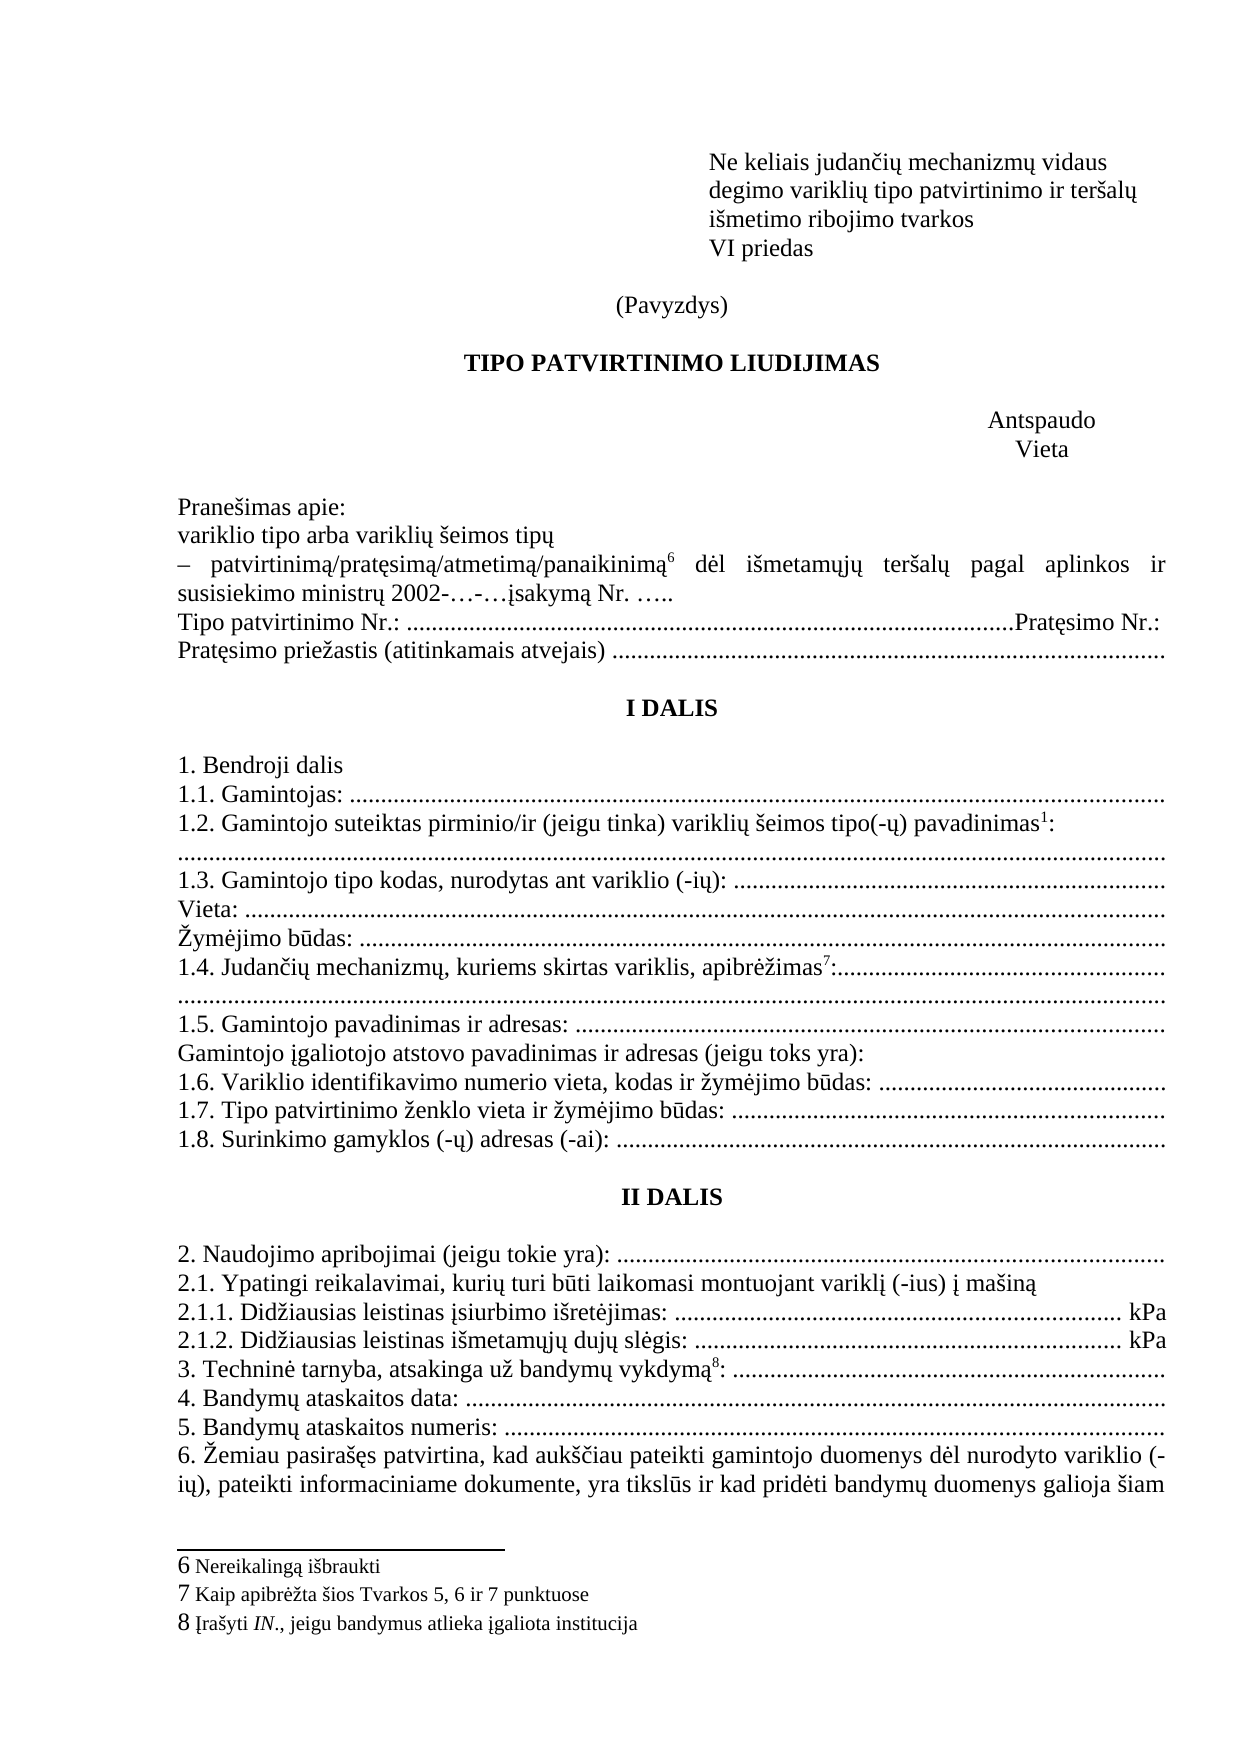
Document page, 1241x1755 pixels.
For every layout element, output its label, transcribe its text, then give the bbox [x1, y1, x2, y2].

text 1.4. Judančių mechanizmų, kuriems skirtas variklis, apibrėžimas: [177, 952, 1166, 981]
text 1.2. Gamintojo suteiktas pirminio/ir (jeigu tinka) variklių šeimos tipo(-ų) pavadinimas1: [177, 808, 1166, 837]
text Nereikalingą išbraukti [177, 1550, 1166, 1578]
text II DALIS [177, 1182, 1166, 1211]
text Vieta [177, 434, 1166, 463]
text Gamintojo įgaliotojo atstovo pavadinimas ir adresas (jeigu toks yra): [177, 1038, 1166, 1067]
text Kaip apibrėžta šios Tvarkos 5, 6 ir 7 punktuose [177, 1578, 1166, 1607]
text Tipo patvirtinimo Nr.: Pratęsimo Nr.: [177, 607, 1166, 636]
text 4. Bandymų ataskaitos data: [177, 1383, 1166, 1412]
text Ne keliais judančių mechanizmų vidaus [177, 147, 1166, 176]
text 2.1.2. Didžiausias leistinas išmetamųjų dujų slėgis: kPa [177, 1326, 1166, 1354]
text degimo variklių tipo patvirtinimo ir teršalų [177, 176, 1166, 204]
text Pranešimas apie: [177, 492, 1166, 521]
text 1.6. Variklio identifikavimo numerio vieta, kodas ir žymėjimo būdas: [177, 1067, 1166, 1096]
text I DALIS [177, 693, 1166, 722]
text 1.3. Gamintojo tipo kodas, nurodytas ant variklio (-ių): [177, 866, 1166, 894]
text 3. Techninė tarnyba, atsakinga už bandymų vykdymą: [177, 1354, 1166, 1383]
text 1.7. Tipo patvirtinimo ženklo vieta ir žymėjimo būdas: [177, 1096, 1166, 1124]
text 5. Bandymų ataskaitos numeris: [177, 1412, 1166, 1441]
text (Pavyzdys) [177, 291, 1166, 319]
text Žymėjimo būdas: [177, 923, 1166, 952]
text Vieta: [177, 894, 1166, 923]
text 2.1.1. Didžiausias leistinas įsiurbimo išretėjimas: kPa [177, 1297, 1166, 1326]
text 1.8. Surinkimo gamyklos (-ų) adresas (-ai): [177, 1124, 1166, 1153]
text Įrašyti IN., jeigu bandymus atlieka įgaliota institucija [177, 1607, 1166, 1636]
text 1.1. Gamintojas: [177, 779, 1166, 808]
text Pratęsimo priežastis (atitinkamais atvejais) [177, 636, 1166, 664]
text VI priedas [177, 233, 1166, 262]
text – patvirtinimą/pratęsimą/atmetimą/panaikinimą dėl išmetamųjų teršalų pagal aplinkos ir susisiekimo ministrų 2002-…-…įsakymą Nr. ….. [177, 549, 1166, 607]
text Antspaudo [177, 406, 1166, 434]
text išmetimo ribojimo tvarkos [177, 204, 1166, 233]
text 2. Naudojimo apribojimai (jeigu tokie yra): [177, 1239, 1166, 1268]
text 2.1. Ypatingi reikalavimai, kurių turi būti laikomasi montuojant variklį (-ius) į mašiną [177, 1268, 1166, 1297]
text TIPO PATVIRTINIMO LIUDIJIMAS [177, 348, 1166, 377]
text 1. Bendroji dalis [177, 751, 1166, 779]
text 1.5. Gamintojo pavadinimas ir adresas: [177, 1009, 1166, 1038]
text 6. Žemiau pasirašęs patvirtina, kad aukščiau pateikti gamintojo duomenys dėl nurodyto variklio (-ių), pateikti informaciniame dokumente, yra tikslūs ir kad pridėti bandymų duomenys galioja šiam [177, 1441, 1166, 1498]
text variklio tipo arba variklių šeimos tipų [177, 521, 1166, 549]
